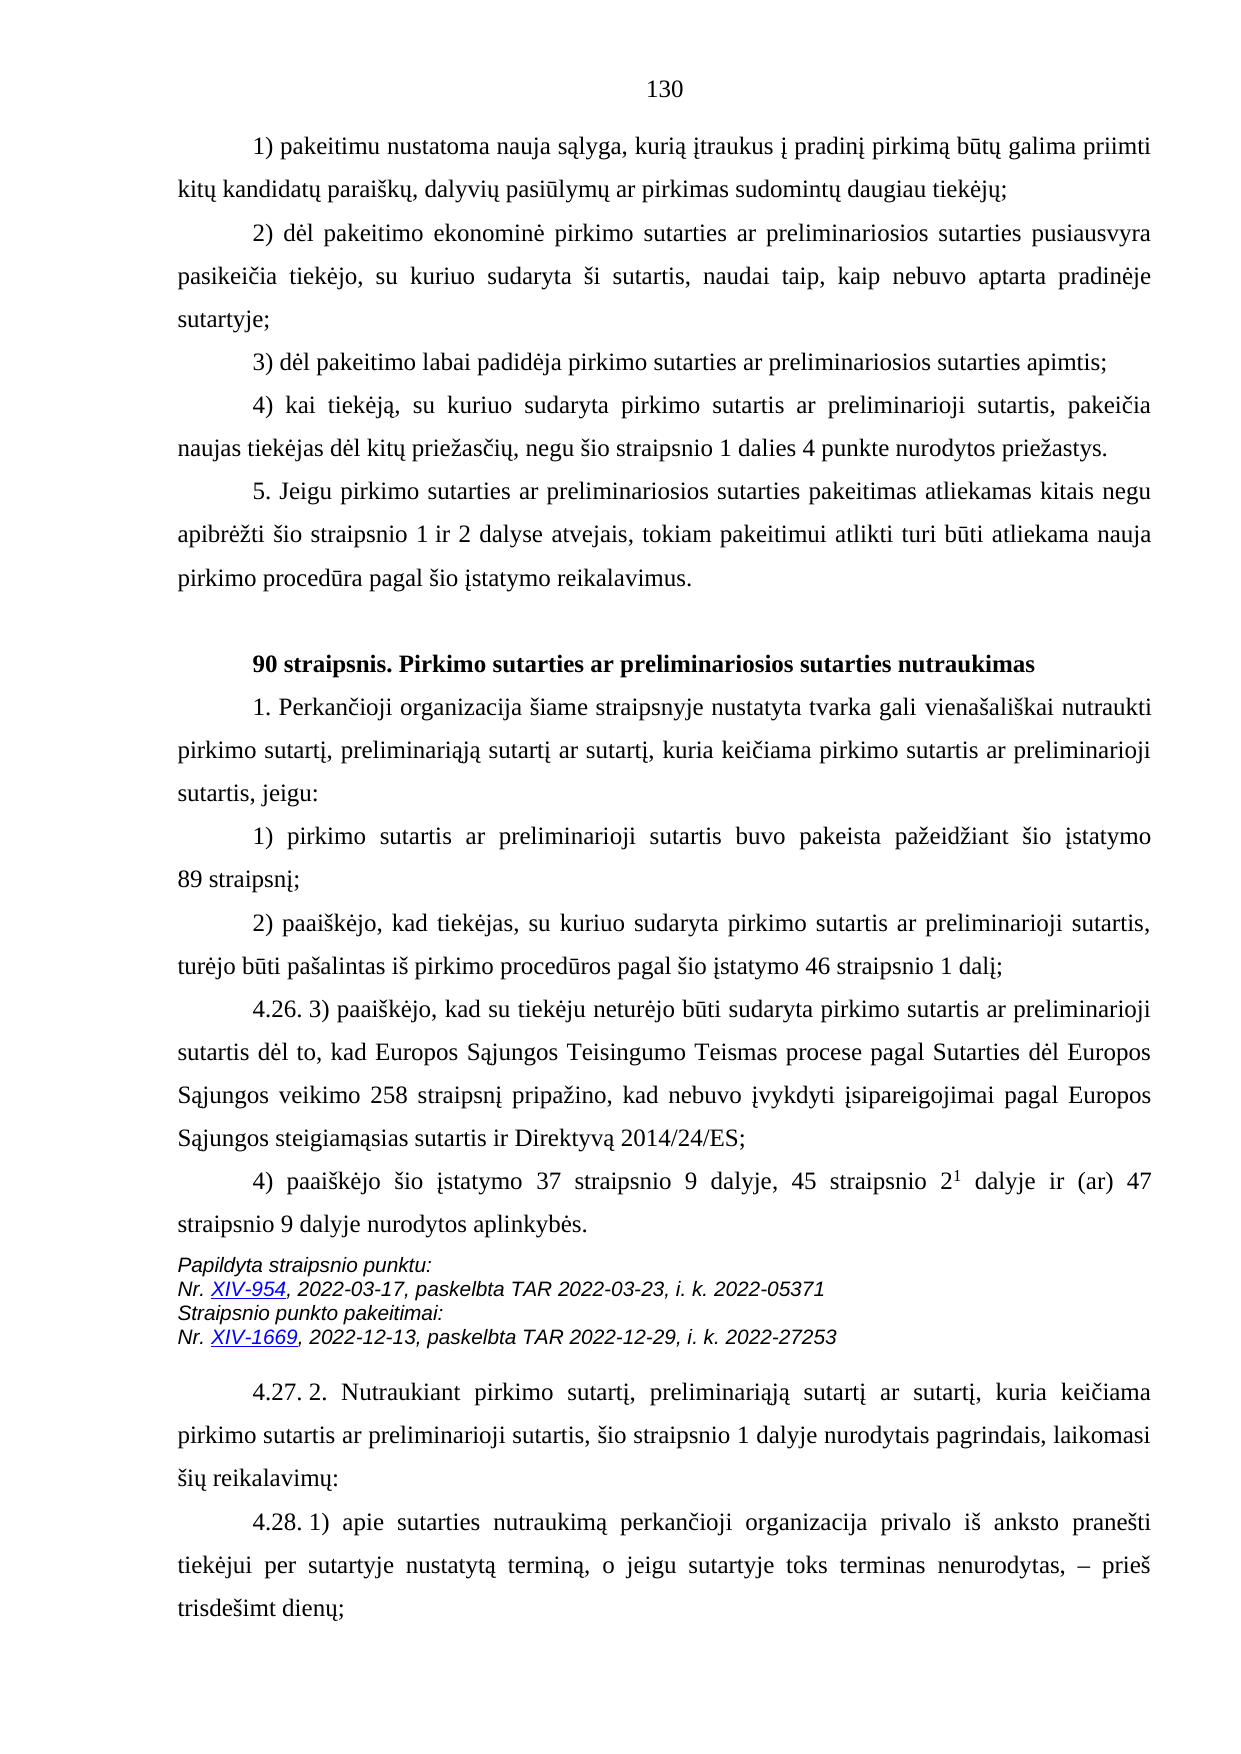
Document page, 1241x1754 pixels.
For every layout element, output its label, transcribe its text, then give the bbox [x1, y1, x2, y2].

subtitle 3) paaiškėjo, kad su tiekėju neturėjo būti sudaryta pirkimo sutartis ar preliminarioji sutartis dėl to, kad Europos Sąjungos Teisingumo Teismas procese pagal Sutarties dėl Europos Sąjungos veikimo 258 straipsnį pripažino, kad nebuvo įvykdyti įsipareigojimai pagal Europos Sąjungos steigiamąsias sutartis ir Direktyvą 2014/24/ES; [177, 994, 1152, 1152]
text 5. Jeigu pirkimo sutarties ar preliminariosios sutarties pakeitimas atliekamas kitais negu apibrėžti šio straipsnio 1 ir 2 dalyse atvejais, tokiam pakeitimui atlikti turi būti atliekama nauja pirkimo procedūra pagal šio įstatymo reikalavimus. [177, 476, 1152, 591]
text Nr. XIV-1669, 2022-12-13, paskelbta TAR 2022-12-29, i. k. 2022-27253 [177, 1324, 1152, 1348]
text Papildyta straipsnio punktu: [177, 1253, 1152, 1277]
text 1) pakeitimu nustatoma nauja sąlyga, kurią įtraukus į pradinį pirkimą būtų galima priimti kitų kandidatų paraiškų, dalyvių pasiūlymų ar pirkimas sudomintų daugiau tiekėjų; [177, 131, 1152, 203]
text 1. Perkančioji organizacija šiame straipsnyje nustatyta tvarka gali vienašališkai nutraukti pirkimo sutartį, preliminariąją sutartį ar sutartį, kuria keičiama pirkimo sutartis ar preliminarioji sutartis, jeigu: [177, 692, 1152, 807]
text 3) dėl pakeitimo labai padidėja pirkimo sutarties ar preliminariosios sutarties apimtis; [177, 347, 1152, 376]
text Nr. XIV-954, 2022-03-17, paskelbta TAR 2022-03-23, i. k. 2022-05371 [177, 1277, 1152, 1301]
text 1) pirkimo sutartis ar preliminarioji sutartis buvo pakeista pažeidžiant šio įstatymo 89 straipsnį; [177, 821, 1152, 893]
text 2) dėl pakeitimo ekonominė pirkimo sutarties ar preliminariosios sutarties pusiausvyra pasikeičia tiekėjo, su kuriuo sudaryta ši sutartis, naudai taip, kaip nebuvo aptarta pradinėje sutartyje; [177, 218, 1152, 333]
text 4) paaiškėjo šio įstatymo 37 straipsnio 9 dalyje, 45 straipsnio 21 dalyje ir (ar) 47 straipsnio 9 dalyje nurodytos aplinkybės. [177, 1166, 1152, 1238]
text 90 straipsnis. Pirkimo sutarties ar preliminariosios sutarties nutraukimas [177, 649, 1152, 678]
subtitle 2. Nutraukiant pirkimo sutartį, preliminariąją sutartį ar sutartį, kuria keičiama pirkimo sutartis ar preliminarioji sutartis, šio straipsnio 1 dalyje nurodytais pagrindais, laikomasi šių reikalavimų: [177, 1377, 1152, 1492]
text 4) kai tiekėją, su kuriuo sudaryta pirkimo sutartis ar preliminarioji sutartis, pakeičia naujas tiekėjas dėl kitų priežasčių, negu šio straipsnio 1 dalies 4 punkte nurodytos priežastys. [177, 390, 1152, 462]
text 2) paaiškėjo, kad tiekėjas, su kuriuo sudaryta pirkimo sutartis ar preliminarioji sutartis, turėjo būti pašalintas iš pirkimo procedūros pagal šio įstatymo 46 straipsnio 1 dalį; [177, 908, 1152, 979]
subtitle 1) apie sutarties nutraukimą perkančioji organizacija privalo iš anksto pranešti tiekėjui per sutartyje nustatytą terminą, o jeigu sutartyje toks terminas nenurodytas, – prieš trisdešimt dienų; [177, 1507, 1152, 1622]
text Straipsnio punkto pakeitimai: [177, 1301, 1152, 1324]
